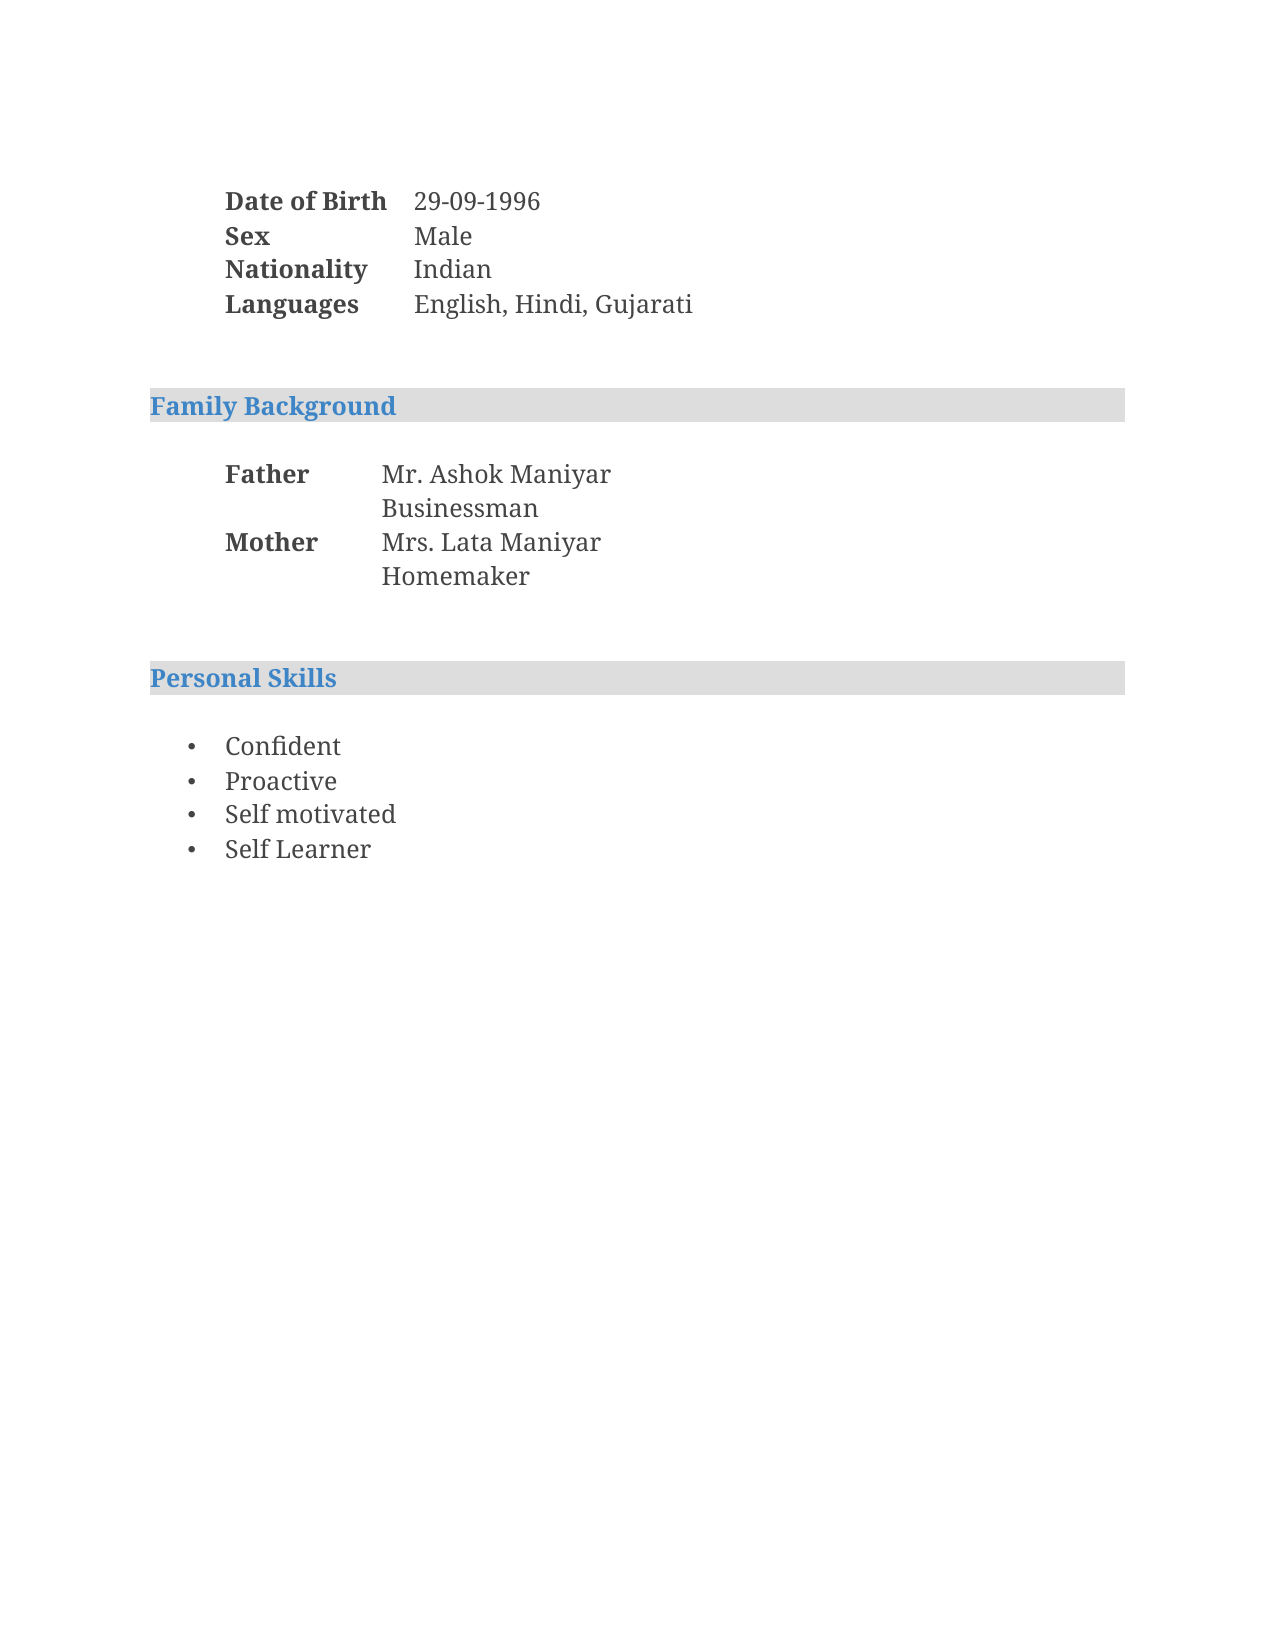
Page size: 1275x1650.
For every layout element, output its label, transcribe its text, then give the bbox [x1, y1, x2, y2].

text Languages English, Hindi, Gujarati [150, 286, 1125, 320]
text Mother Mrs. Lata Maniyar [150, 525, 1125, 559]
text Homemaker [150, 559, 1125, 593]
text Sex Male [150, 218, 1125, 252]
list Self motivated [187, 797, 1125, 831]
text Nationality Indian [150, 252, 1125, 286]
text Businessman [150, 491, 1125, 525]
text Father Mr. Ashok Maniyar [150, 457, 1125, 491]
text Date of Birth 29-09-1996 [150, 184, 1125, 218]
list Self Learner [187, 831, 1125, 865]
list Proactive [187, 763, 1125, 797]
text Family Background [150, 388, 1125, 422]
text Personal Skills [150, 661, 1125, 695]
list Confident [187, 729, 1125, 763]
